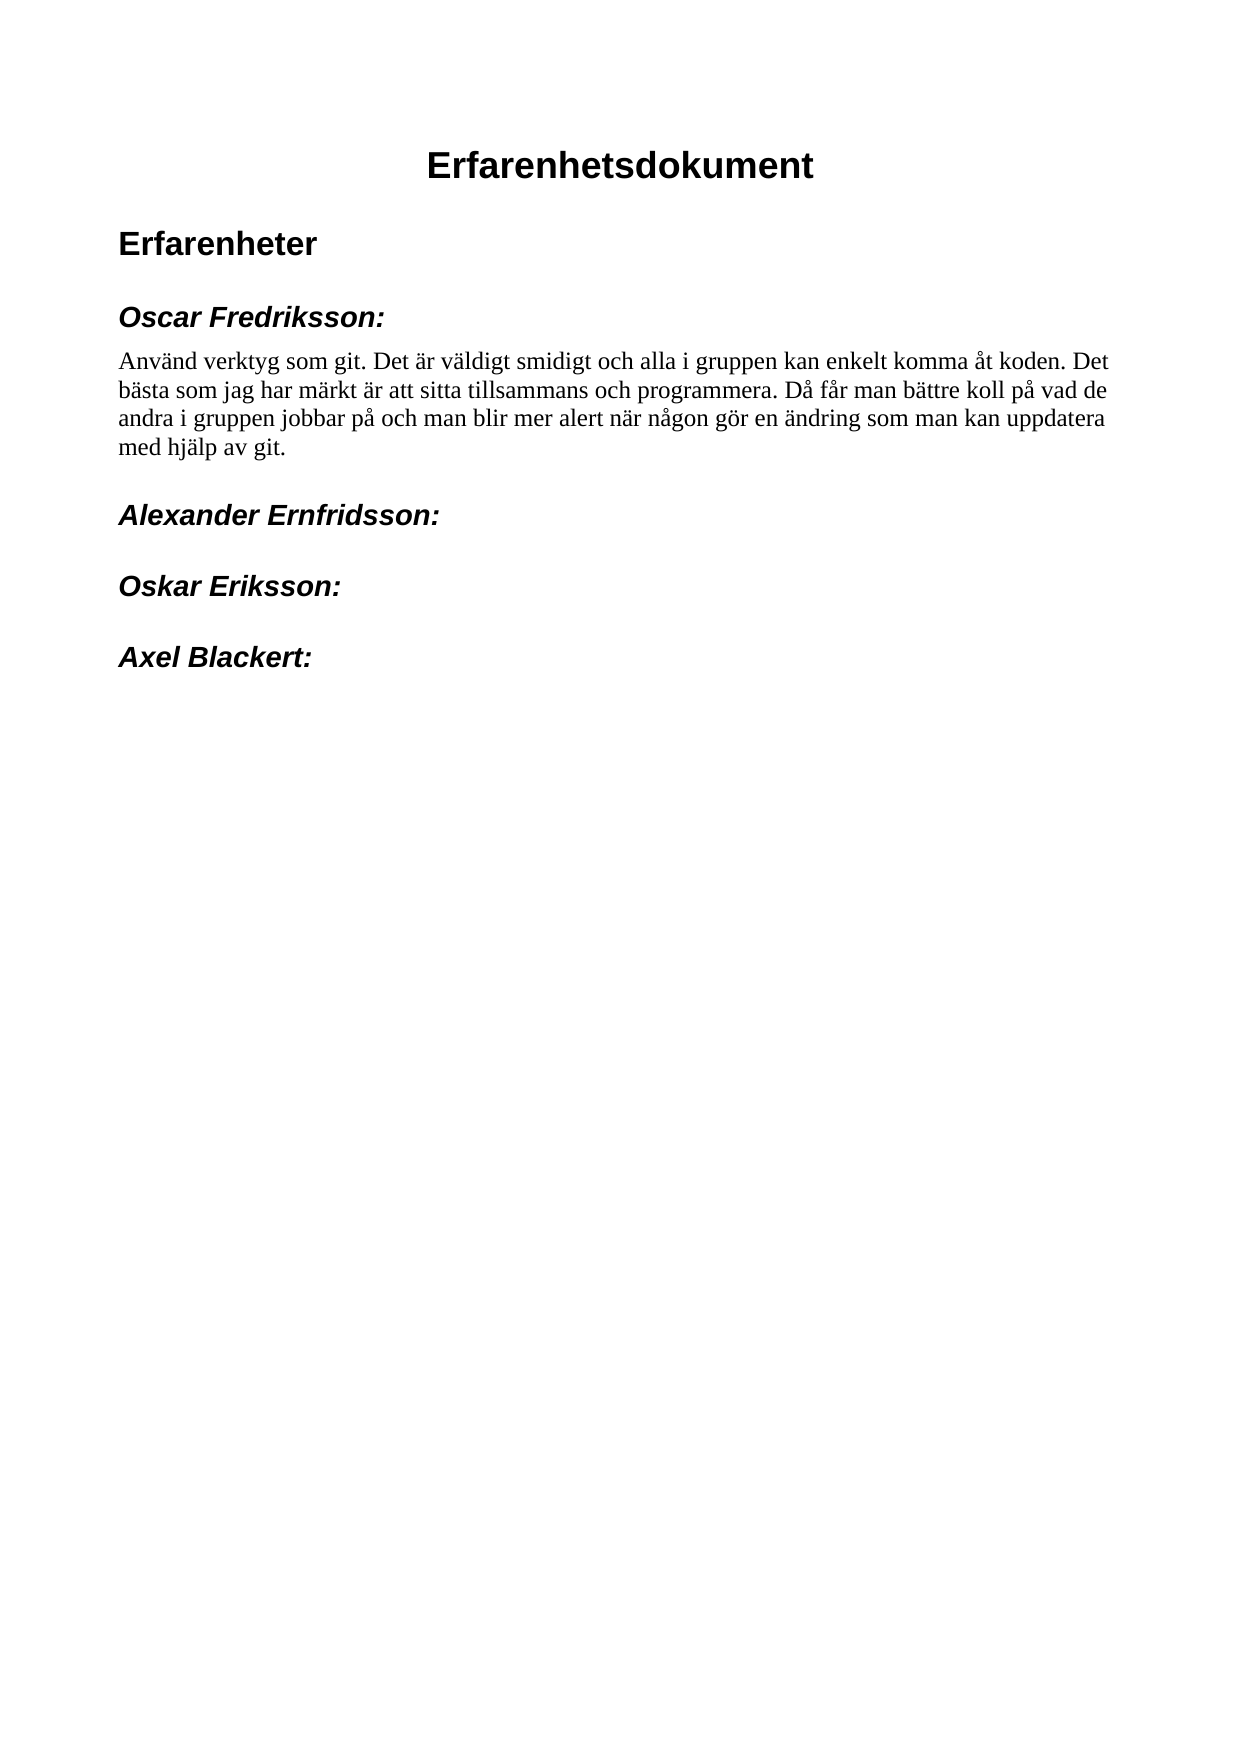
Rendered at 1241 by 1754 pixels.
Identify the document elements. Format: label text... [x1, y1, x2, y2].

subtitle Axel Blackert: [118, 641, 1122, 674]
subtitle Oskar Eriksson: [118, 569, 1122, 603]
title Erfarenhetsdokument [118, 143, 1122, 186]
subtitle Alexander Ernfridsson: [118, 498, 1122, 532]
subtitle Erfarenheter [118, 224, 1122, 262]
subtitle Oscar Fredriksson: [118, 300, 1122, 333]
text Använd verktyg som git. Det är väldigt smidigt och alla i gruppen kan enkelt komma åt koden. Det bästa som jag har märkt är att sitta tillsammans och programmera. Då får man bättre koll på vad de andra i gruppen jobbar på och man blir mer alert när någon gör en ändring som man kan uppdatera med hjälp av git. [118, 346, 1122, 461]
